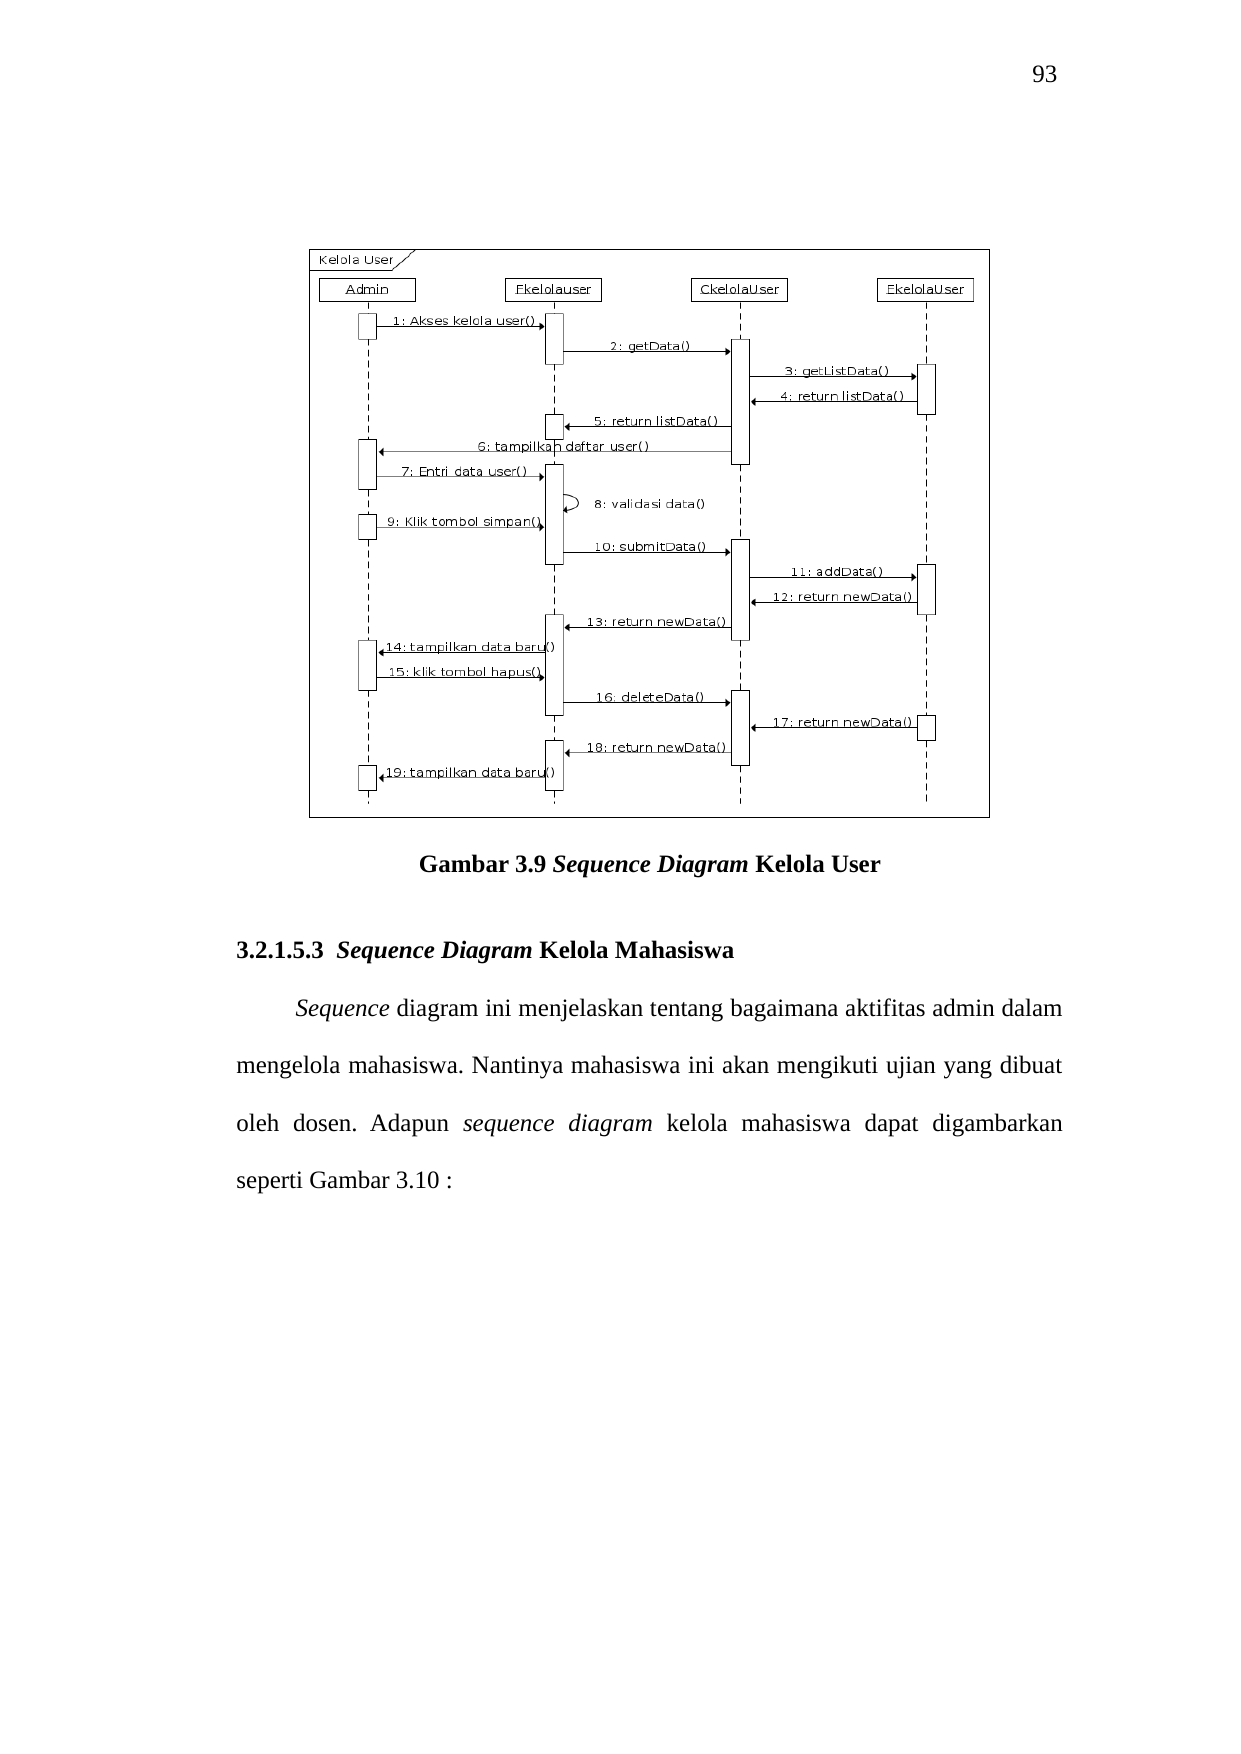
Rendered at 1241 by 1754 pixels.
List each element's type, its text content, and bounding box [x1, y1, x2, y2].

text Gambar 3.9 Sequence Diagram Kelola User [302, 821, 997, 878]
text Sequence diagram ini menjelaskan tentang bagaimana aktifitas admin dalam mengelola mahasiswa. Nantinya mahasiswa ini akan mengikuti ujian yang dibuat oleh dosen. Adapun sequence diagram kelola mahasiswa dapat digambarkan seperti Gambar 3.10 : [236, 993, 1063, 1194]
picture [302, 243, 997, 821]
subtitle Sequence Diagram Kelola Mahasiswa [236, 935, 1063, 964]
